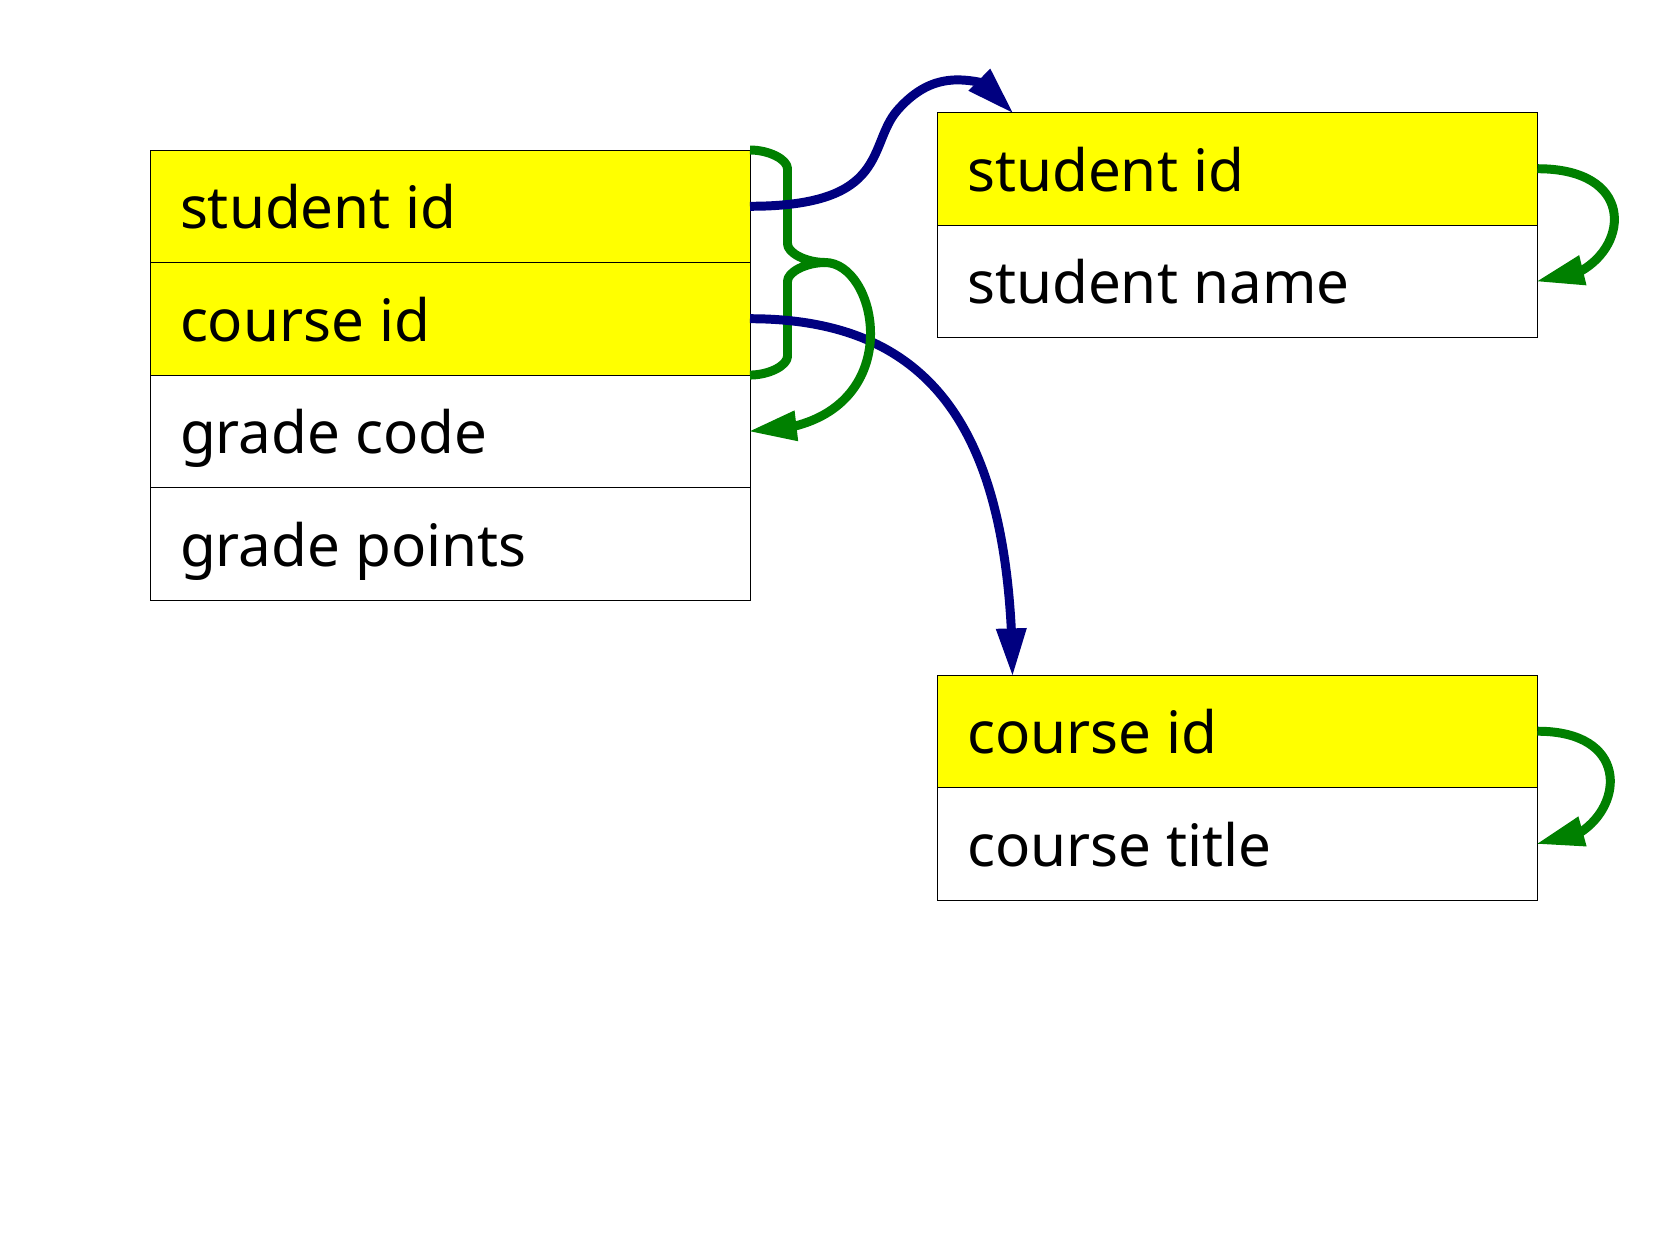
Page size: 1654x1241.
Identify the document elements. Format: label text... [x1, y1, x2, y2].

text_box course id [937, 675, 1538, 788]
text_box student id [150, 150, 751, 262]
text_box course id [150, 262, 751, 376]
text_box course title [937, 788, 1538, 901]
text_box grade code [150, 376, 751, 487]
text_box student id [937, 112, 1538, 226]
text_box student name [937, 226, 1538, 338]
text_box grade points [150, 487, 751, 601]
